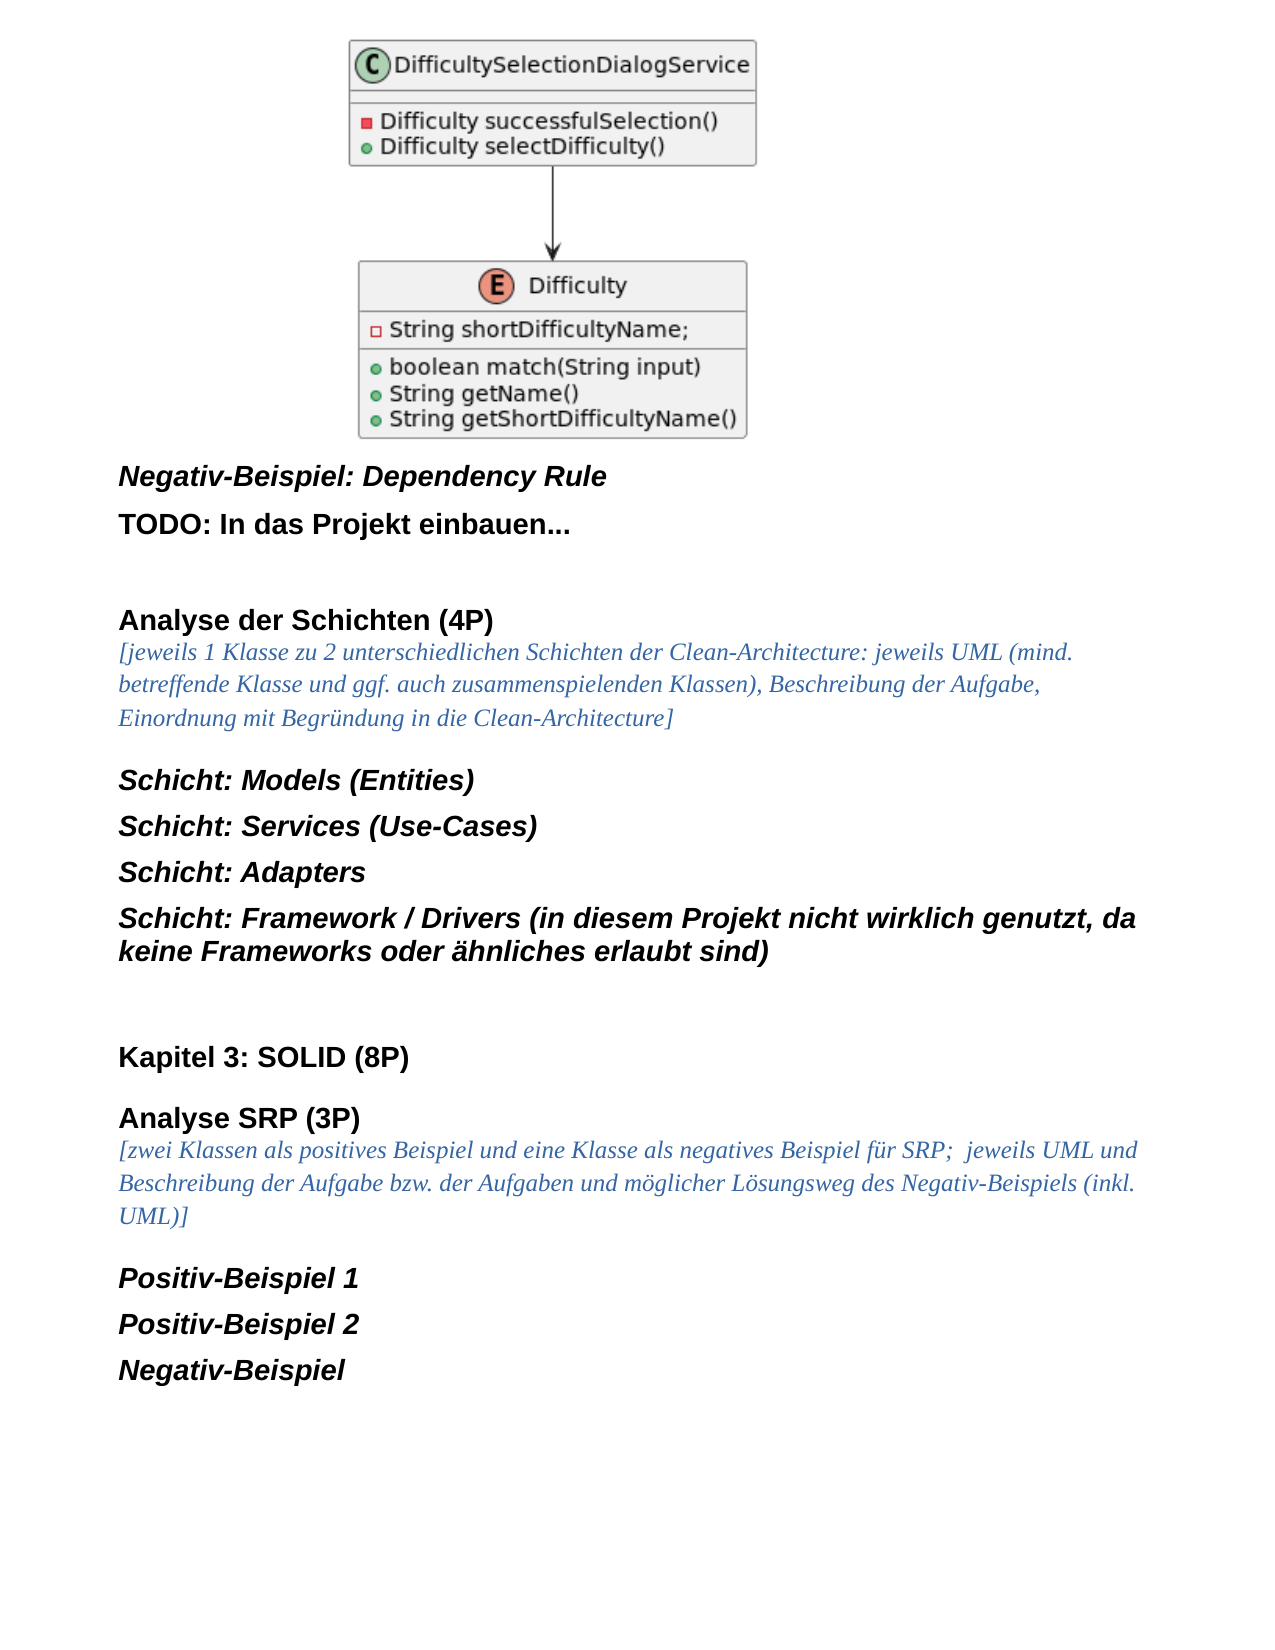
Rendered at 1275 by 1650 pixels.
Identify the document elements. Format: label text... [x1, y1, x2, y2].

subtitle Schicht: Services (Use-Cases) [118, 809, 1157, 842]
subtitle Schicht: Adapters [118, 855, 1157, 888]
subtitle Positiv-Beispiel 2 [118, 1307, 1157, 1340]
text [zwei Klassen als positives Beispiel und eine Klasse als negatives Beispiel für SRP; jeweils UML und Beschreibung der Aufgabe bzw. der Aufgaben und möglicher Lösungsweg des Negativ-Beispiels (inkl. UML)] [118, 1135, 1157, 1229]
subtitle Positiv-Beispiel 1 [118, 1261, 1157, 1294]
subtitle Analyse der Schichten (4P) [118, 603, 1157, 637]
subtitle Kapitel 3: SOLID (8P) [118, 1041, 1157, 1074]
subtitle Negativ-Beispiel: Dependency Rule [118, 459, 1157, 493]
picture [338, 29, 765, 447]
subtitle Schicht: Framework / Drivers (in diesem Projekt nicht wirklich genutzt, da keine Frameworks oder ähnliches erlaubt sind) [118, 901, 1157, 968]
subtitle TODO: In das Projekt einbauen... [118, 507, 1157, 541]
subtitle Analyse SRP (3P) [118, 1101, 1157, 1135]
subtitle Schicht: Models (Entities) [118, 763, 1157, 796]
subtitle Negativ-Beispiel [118, 1353, 1157, 1386]
text [jeweils 1 Klasse zu 2 unterschiedlichen Schichten der Clean-Architecture: jeweils UML (mind. betreffende Klasse und ggf. auch zusammenspielenden Klassen), Beschreibung der Aufgabe, Einordnung mit Begründung in die Clean-Architecture] [118, 637, 1157, 731]
